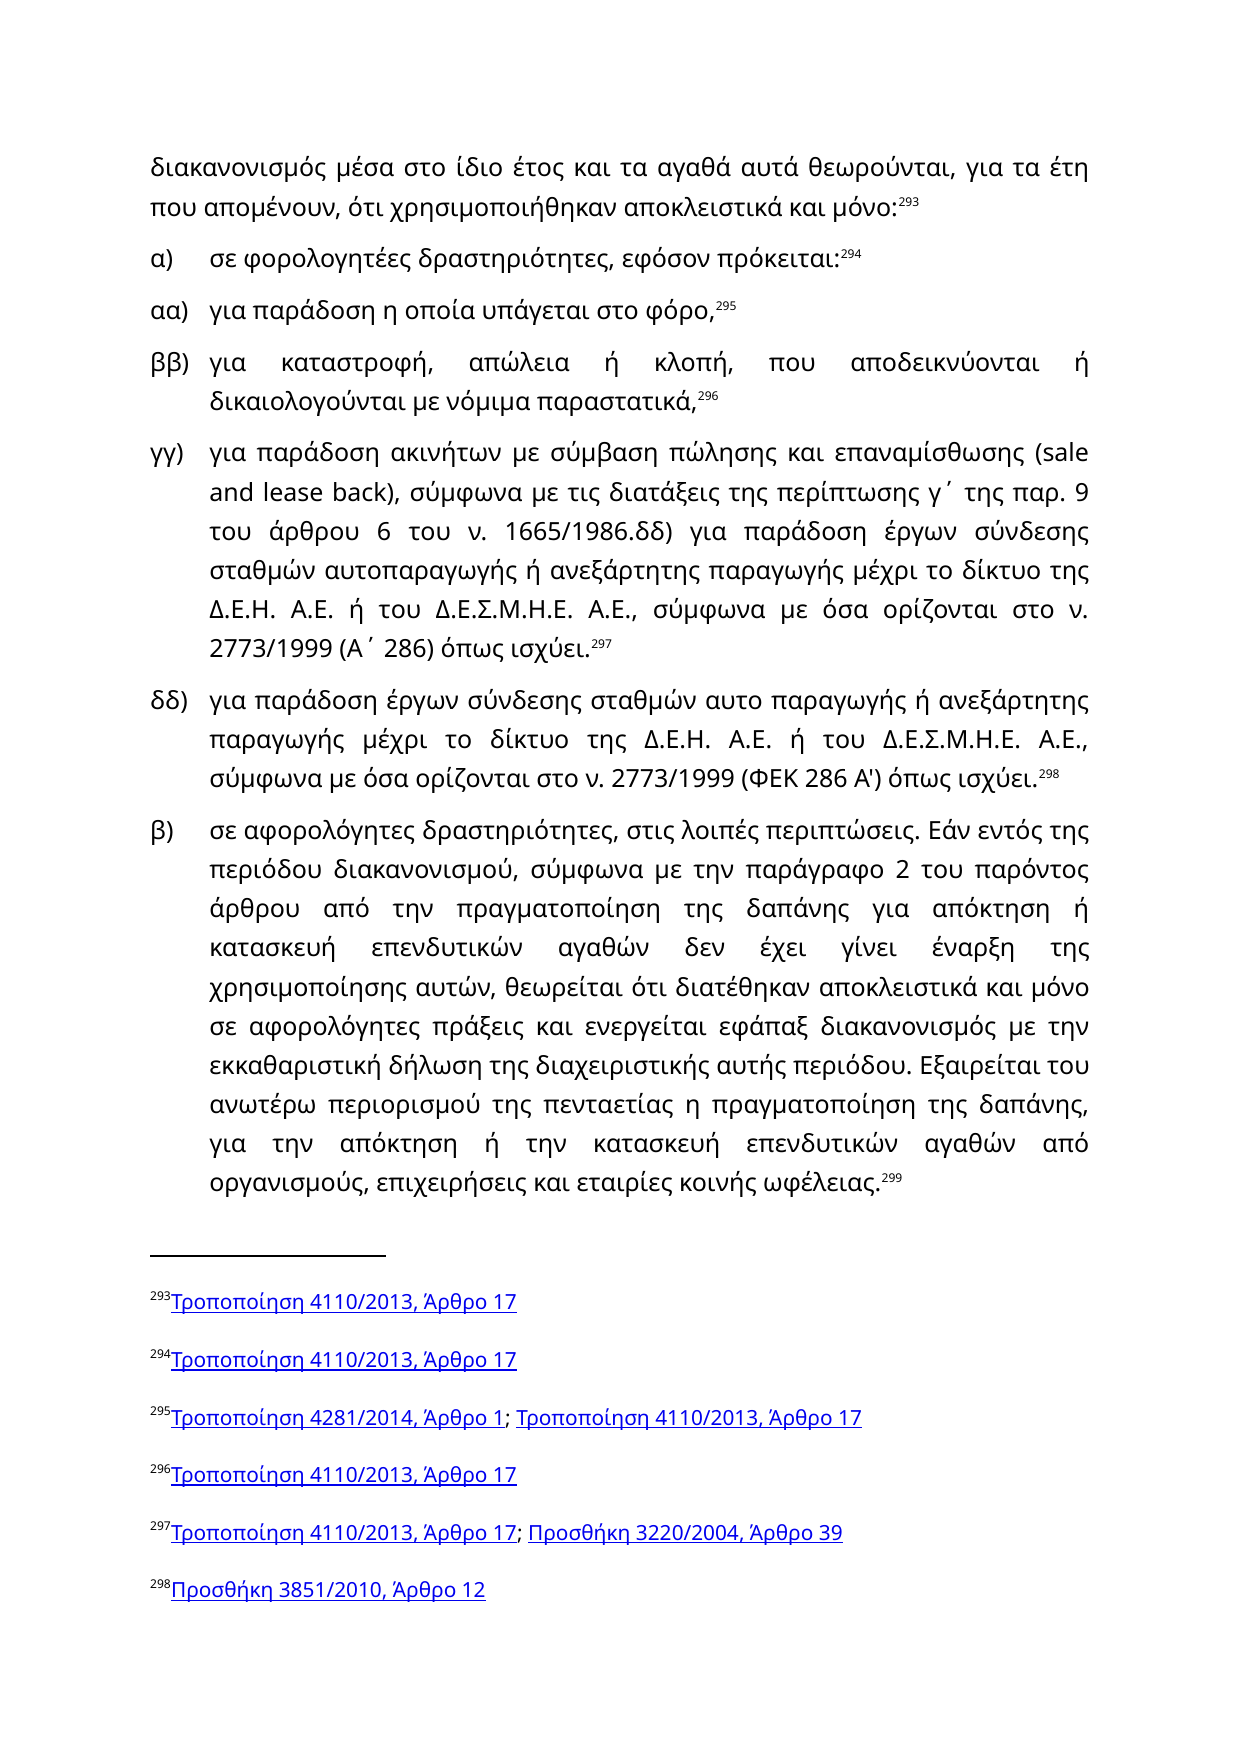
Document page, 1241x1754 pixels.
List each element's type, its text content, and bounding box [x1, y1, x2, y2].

text Τροποποίηση 4110/2013, Άρθρο 17; Προσθήκη 3220/2004, Άρθρο 39 [150, 1518, 1090, 1546]
text διακανονισμός μέσα στο ίδιο έτος και τα αγαθά αυτά θεωρούνται, για τα έτη που απομένουν, ότι χρησιμοποιήθηκαν αποκλειστικά και μόνο: [150, 150, 1090, 223]
list ββ) για καταστροφή, απώλεια ή κλοπή, που αποδεικνύονται ή δικαιολογούνται με νόμιμα παραστατικά, [150, 344, 1090, 417]
text Τροποποίηση 4281/2014, Άρθρο 1; Τροποποίηση 4110/2013, Άρθρο 17 [150, 1403, 1090, 1431]
list δδ) για παράδοση έργων σύνδεσης σταθμών αυτο παραγωγής ή ανεξάρτητης παραγωγής μέχρι το δίκτυο της Δ.Ε.Η. Α.Ε. ή του Δ.Ε.Σ.Μ.Η.Ε. Α.Ε., σύμφωνα με όσα ορίζονται στο ν. 2773/1999 (ΦΕΚ 286 Α') όπως ισχύει. [150, 682, 1090, 795]
list αα) για παράδοση η οποία υπάγεται στο φόρο, [150, 292, 1090, 327]
list β) σε αφορολόγητες δραστηριότητες, στις λοιπές περιπτώσεις. Εάν εντός της περιόδου διακανονισμού, σύμφωνα με την παράγραφο 2 του παρόντος άρθρου από την πραγματοποίηση της δαπάνης για απόκτηση ή κατασκευή επενδυτικών αγαθών δεν έχει γίνει έναρξη της χρησιμοποίησης αυτών, θεωρείται ότι διατέθηκαν αποκλειστικά και μόνο σε αφορολόγητες πράξεις και ενεργείται εφάπαξ διακανονισμός με την εκκαθαριστική δήλωση της διαχειριστικής αυτής περιόδου. Εξαιρείται του ανωτέρω περιορισμού της πενταετίας η πραγματοποίηση της δαπάνης, για την απόκτηση ή την κατασκευή επενδυτικών αγαθών από οργανισμούς, επιχειρήσεις και εταιρίες κοινής ωφέλειας. [150, 812, 1090, 1199]
text Τροποποίηση 4110/2013, Άρθρο 17 [150, 1460, 1090, 1489]
list α) σε φορολογητέες δραστηριότητες, εφόσον πρόκειται: [150, 241, 1090, 275]
text Τροποποίηση 4110/2013, Άρθρο 17 [150, 1345, 1090, 1373]
list γγ) για παράδοση ακινήτων με σύμβαση πώλησης και επαναμίσθωσης (sale and lease back), σύμφωνα με τις διατάξεις της περίπτωσης γ΄ της παρ. 9 του άρθρου 6 του ν. 1665/1986.δδ) για παράδοση έργων σύνδεσης σταθμών αυτοπαραγωγής ή ανεξάρτητης παραγωγής μέχρι το δίκτυο της Δ.Ε.Η. Α.Ε. ή του Δ.Ε.Σ.Μ.Η.Ε. Α.Ε., σύμφωνα με όσα ορίζονται στο ν. 2773/1999 (Α΄ 286) όπως ισχύει. [150, 435, 1090, 665]
text Προσθήκη 3851/2010, Άρθρο 12 [150, 1576, 1090, 1604]
text Τροποποίηση 4110/2013, Άρθρο 17 [150, 1287, 1090, 1316]
